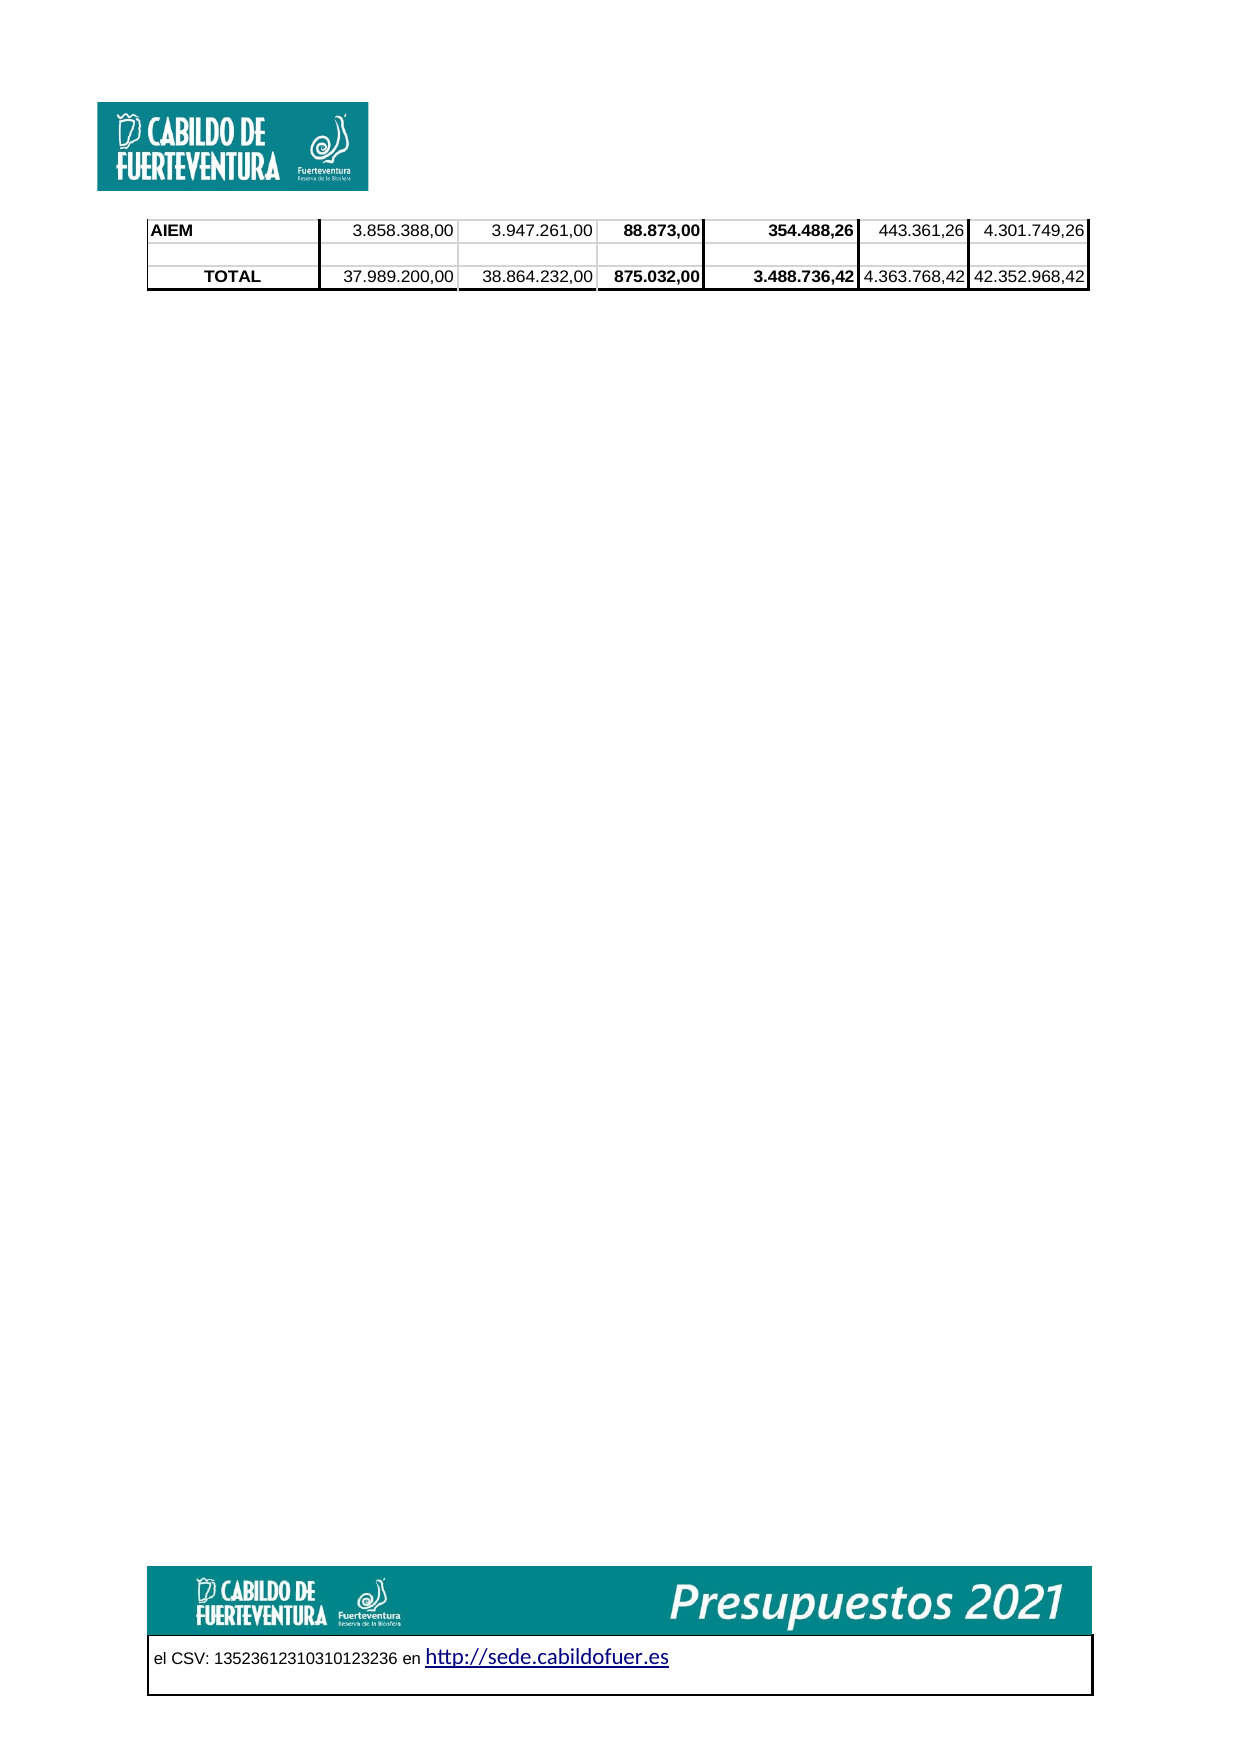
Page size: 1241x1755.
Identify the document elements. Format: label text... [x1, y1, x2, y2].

table_cell [970, 244, 1087, 264]
table_cell [459, 244, 596, 264]
table_cell [148, 244, 318, 264]
table_cell 37.989.200,00 [321, 267, 457, 288]
table_cell 38.864.232,00 [459, 267, 596, 288]
table_cell 443.361,26 [860, 221, 967, 242]
table_cell AIEM [148, 221, 318, 242]
table_cell 3.947.261,00 [459, 221, 596, 242]
table_cell 3.858.388,00 [321, 221, 457, 242]
table_cell [705, 244, 857, 264]
table_cell 88.873,00 [598, 221, 702, 242]
table_cell 42.352.968,42 [970, 267, 1087, 288]
table_cell [598, 244, 702, 264]
table_cell 875.032,00 [598, 267, 702, 288]
table_cell 4.301.749,26 [970, 221, 1087, 242]
table_cell 4.363.768,42 [860, 267, 967, 288]
table_cell 3.488.736,42 [705, 267, 857, 288]
table_cell 354.488,26 [705, 221, 857, 242]
table_cell [321, 244, 457, 264]
table_cell TOTAL [148, 267, 318, 288]
table_cell [860, 244, 967, 264]
